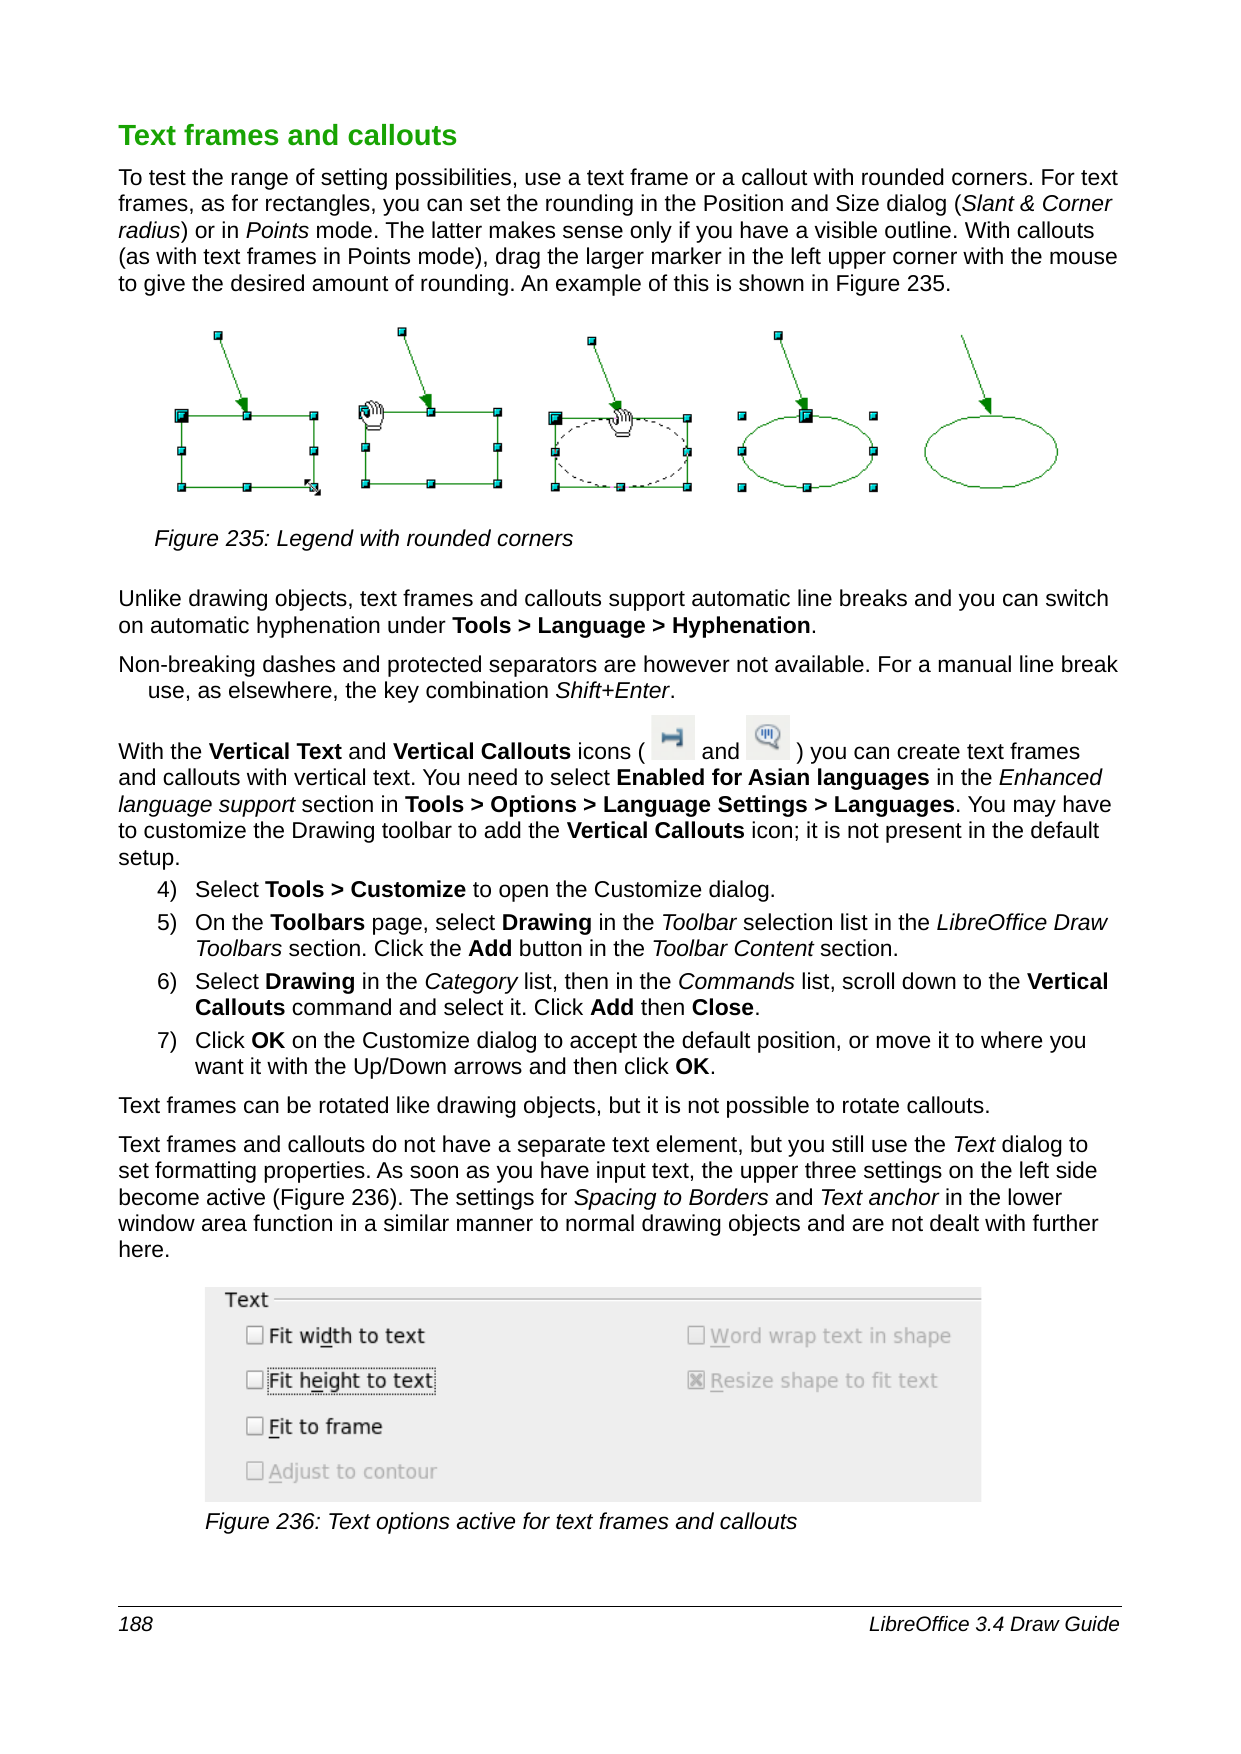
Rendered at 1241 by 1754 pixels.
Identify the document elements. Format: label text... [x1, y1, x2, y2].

text Text frames can be rotated like drawing objects, but it is not possible to rotate callouts. [118, 1092, 1122, 1118]
list Select Drawing in the Category list, then in the Commands list, scroll down to the Vertical Callouts command and select it. Click Add then Close. [177, 968, 1122, 1021]
text Text frames and callouts do not have a separate text element, but you still use the Text dialog to set formatting properties. As soon as you have input text, the upper three settings on the left side become active (Figure 236). The settings for Spacing to Borders and Text anchor in the lower window area function in a similar manner to normal drawing objects and are not dealt with further here. [118, 1131, 1122, 1263]
list On the Toolbars page, select Drawing in the Toolbar selection list in the LibreOffice Draw Toolbars section. Click the Add button in the Toolbar Content section. [177, 909, 1122, 962]
table_header [890, 321, 1086, 525]
table_header [712, 321, 890, 525]
text Figure 236: Text options active for text frames and callouts [205, 1508, 1035, 1534]
picture [724, 320, 891, 506]
text Figure 235: Legend with rounded corners [154, 525, 1086, 552]
subtitle Text frames and callouts [118, 118, 1122, 152]
picture [902, 320, 1077, 505]
picture [651, 715, 695, 760]
table_header [154, 321, 338, 525]
picture [746, 715, 790, 760]
table_header [338, 321, 524, 525]
text To test the range of setting possibilities, use a text frame or a callout with rounded corners. For text frames, as for rectangles, you can set the rounding in the Position and Size dialog (Slant & Corner radius) or in Points mode. The latter makes sense only if you have a visible outline. With callouts (as with text frames in Points mode), drag the larger marker in the left upper corner with the mouse to give the desired amount of rounding. An example of this is shown in Figure 235. [118, 164, 1122, 296]
list With the Vertical Text and Vertical Callouts icons ( and ) you can create text frames and callouts with vertical text. You need to select Enabled for Asian languages in the Enhanced language support section in Tools > Options > Language Settings > Languages. You may have to customize the Drawing toolbar to add the Vertical Callouts icon; it is not present in the default setup. [118, 716, 1122, 870]
list Select Tools > Customize to open the Customize dialog. [177, 876, 1122, 903]
list Click OK on the Customize dialog to accept the default position, or move it to where you want it with the Up/Down arrows and then click OK. [177, 1027, 1122, 1079]
picture [204, 1287, 982, 1502]
table_header [524, 321, 712, 525]
list Non-breaking dashes and protected separators are however not available. For a manual line break use, as elsewhere, the key combination Shift+Enter. [118, 651, 1122, 703]
text Unlike drawing objects, text frames and callouts support automatic line breaks and you can switch on automatic hyphenation under Tools > Language > Hyphenation. [118, 585, 1122, 638]
picture [350, 320, 516, 506]
picture [536, 320, 707, 506]
picture [166, 320, 331, 512]
